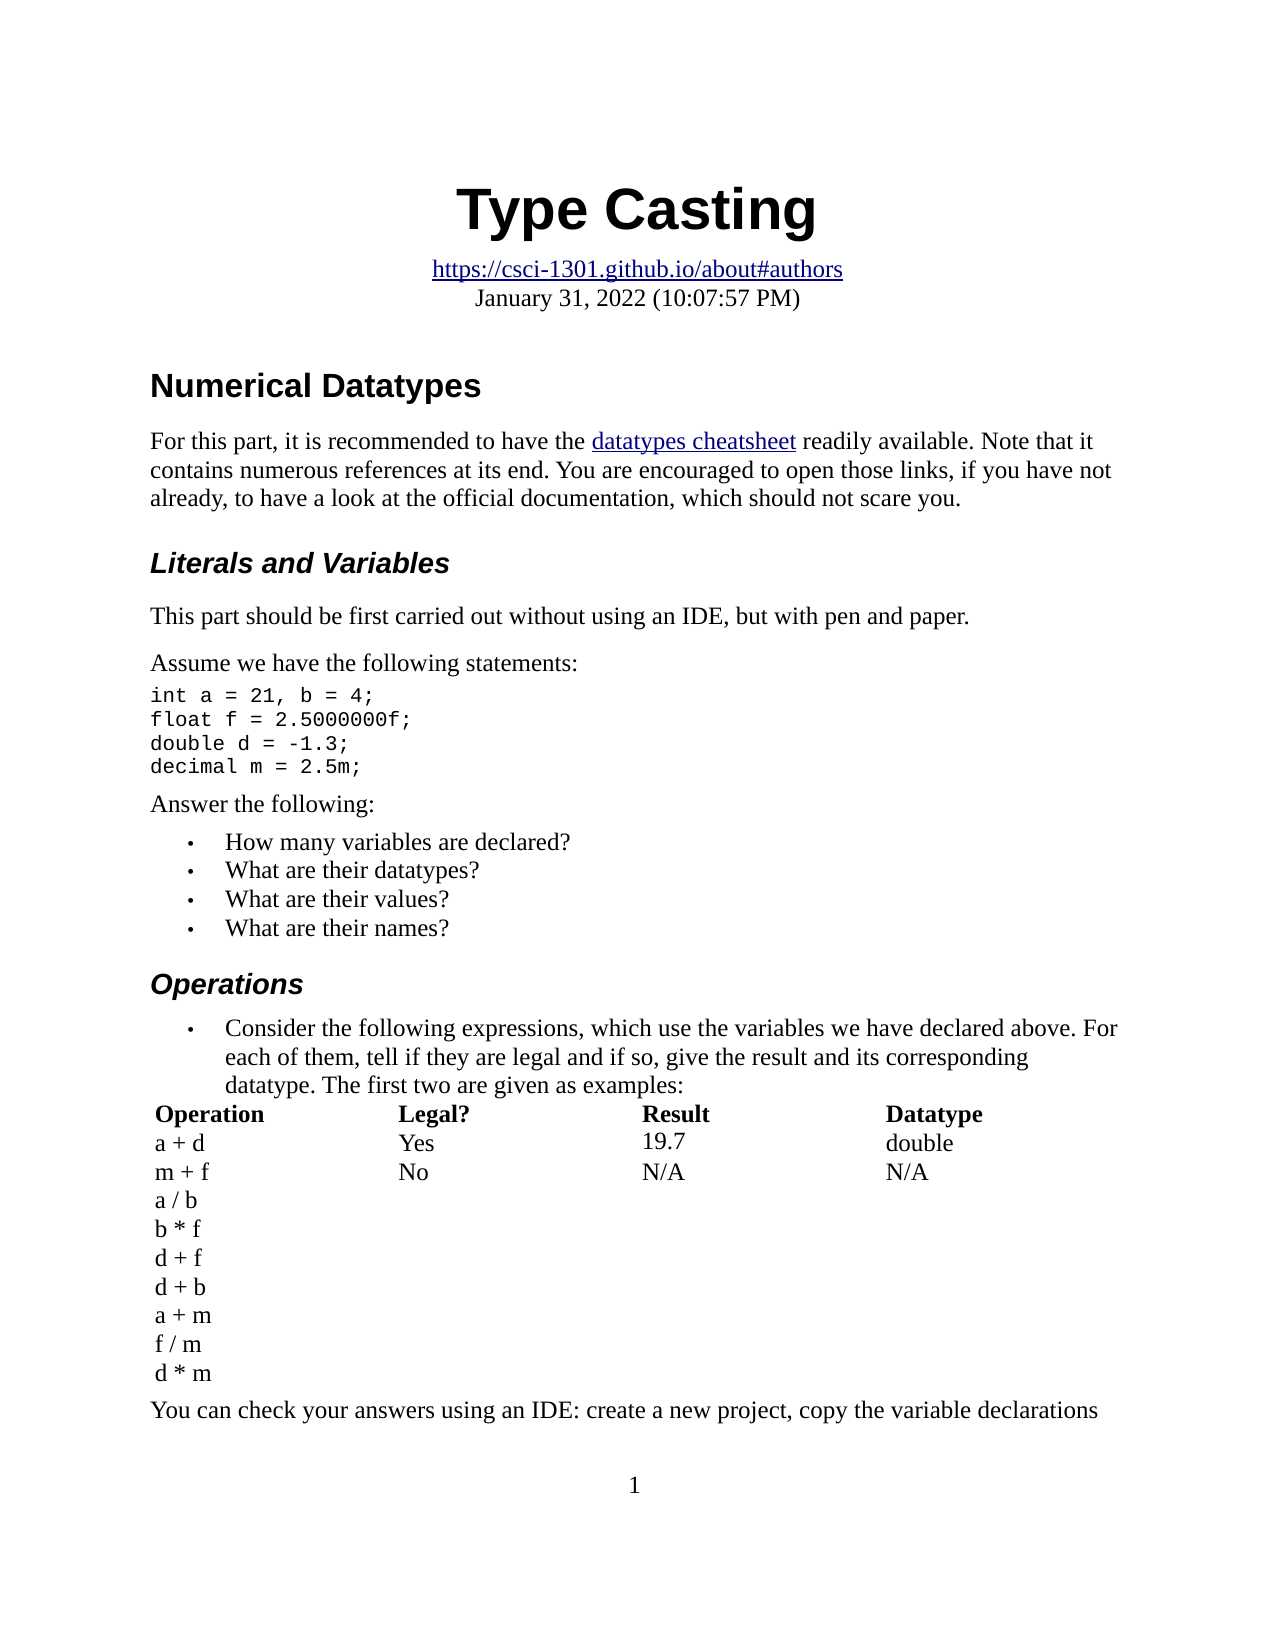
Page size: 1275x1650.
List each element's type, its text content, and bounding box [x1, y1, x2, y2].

list What are their datatypes? [187, 856, 1125, 884]
table_cell [881, 1185, 1125, 1214]
text For this part, it is recommended to have the datatypes cheatsheet readily available. Note that it contains numerous references at its end. You are encouraged to open those links, if you have not already, to have a look at the official documentation, which should not scare you. [150, 426, 1125, 512]
text Answer the following: [150, 789, 1125, 818]
text January 31, 2022 (10:07:57 PM) [150, 283, 1125, 312]
text You can check your answers using an IDE: create a new project, copy the variable declarations [150, 1396, 1125, 1424]
table_cell Yes [394, 1128, 637, 1157]
table_cell [638, 1243, 881, 1272]
table_cell [881, 1214, 1125, 1243]
subtitle Operations [150, 967, 1125, 1000]
table_header Operation [150, 1099, 394, 1128]
list How many variables are declared? [187, 827, 1125, 856]
list Consider the following expressions, which use the variables we have declared above. For each of them, tell if they are legal and if so, give the result and its corresponding datatype. The first two are given as examples: [187, 1013, 1125, 1099]
table_cell a + m [150, 1300, 394, 1329]
subtitle Literals and Variables [150, 546, 1125, 580]
list What are their names? [187, 913, 1125, 942]
table_cell [881, 1272, 1125, 1300]
table_cell [638, 1358, 881, 1387]
table_cell [394, 1214, 637, 1243]
table_cell m + f [150, 1157, 394, 1185]
table_cell [394, 1300, 637, 1329]
table_cell [638, 1128, 881, 1157]
table_cell [881, 1358, 1125, 1387]
table_header Datatype [881, 1099, 1125, 1128]
text float f = 2.5000000f; [150, 709, 1125, 733]
title Type Casting [150, 175, 1125, 242]
table_cell f / m [150, 1329, 394, 1358]
table_cell a / b [150, 1185, 394, 1214]
table_cell [394, 1358, 637, 1387]
table_cell [881, 1300, 1125, 1329]
table_cell [394, 1272, 637, 1300]
table_cell No [394, 1157, 637, 1185]
table_cell a + d [150, 1128, 394, 1157]
table_cell d * m [150, 1358, 394, 1387]
text decimal m = 2.5m; [150, 756, 1125, 780]
table_cell [638, 1185, 881, 1214]
table_cell d + b [150, 1272, 394, 1300]
table_cell [881, 1329, 1125, 1358]
table_cell [638, 1214, 881, 1243]
text double d = -1.3; [150, 733, 1125, 756]
text Assume we have the following statements: [150, 648, 1125, 677]
table_cell [394, 1185, 637, 1214]
table_cell [638, 1329, 881, 1358]
text int a = 21, b = 4; [150, 686, 1125, 709]
table_cell N/A [881, 1157, 1125, 1185]
list What are their values? [187, 884, 1125, 913]
table_cell [394, 1329, 637, 1358]
table_header Legal? [394, 1099, 637, 1128]
table_cell N/A [638, 1157, 881, 1185]
text https://csci-1301.github.io/about#authors [150, 254, 1125, 283]
table_cell [638, 1272, 881, 1300]
table_cell [394, 1243, 637, 1272]
table_cell [881, 1243, 1125, 1272]
table_header Result [638, 1099, 881, 1128]
table_cell [638, 1300, 881, 1329]
table_cell d + f [150, 1243, 394, 1272]
text This part should be first carried out without using an IDE, but with pen and paper. [150, 601, 1125, 630]
table_cell b * f [150, 1214, 394, 1243]
subtitle Numerical Datatypes [150, 366, 1125, 404]
table_cell double [881, 1128, 1125, 1157]
